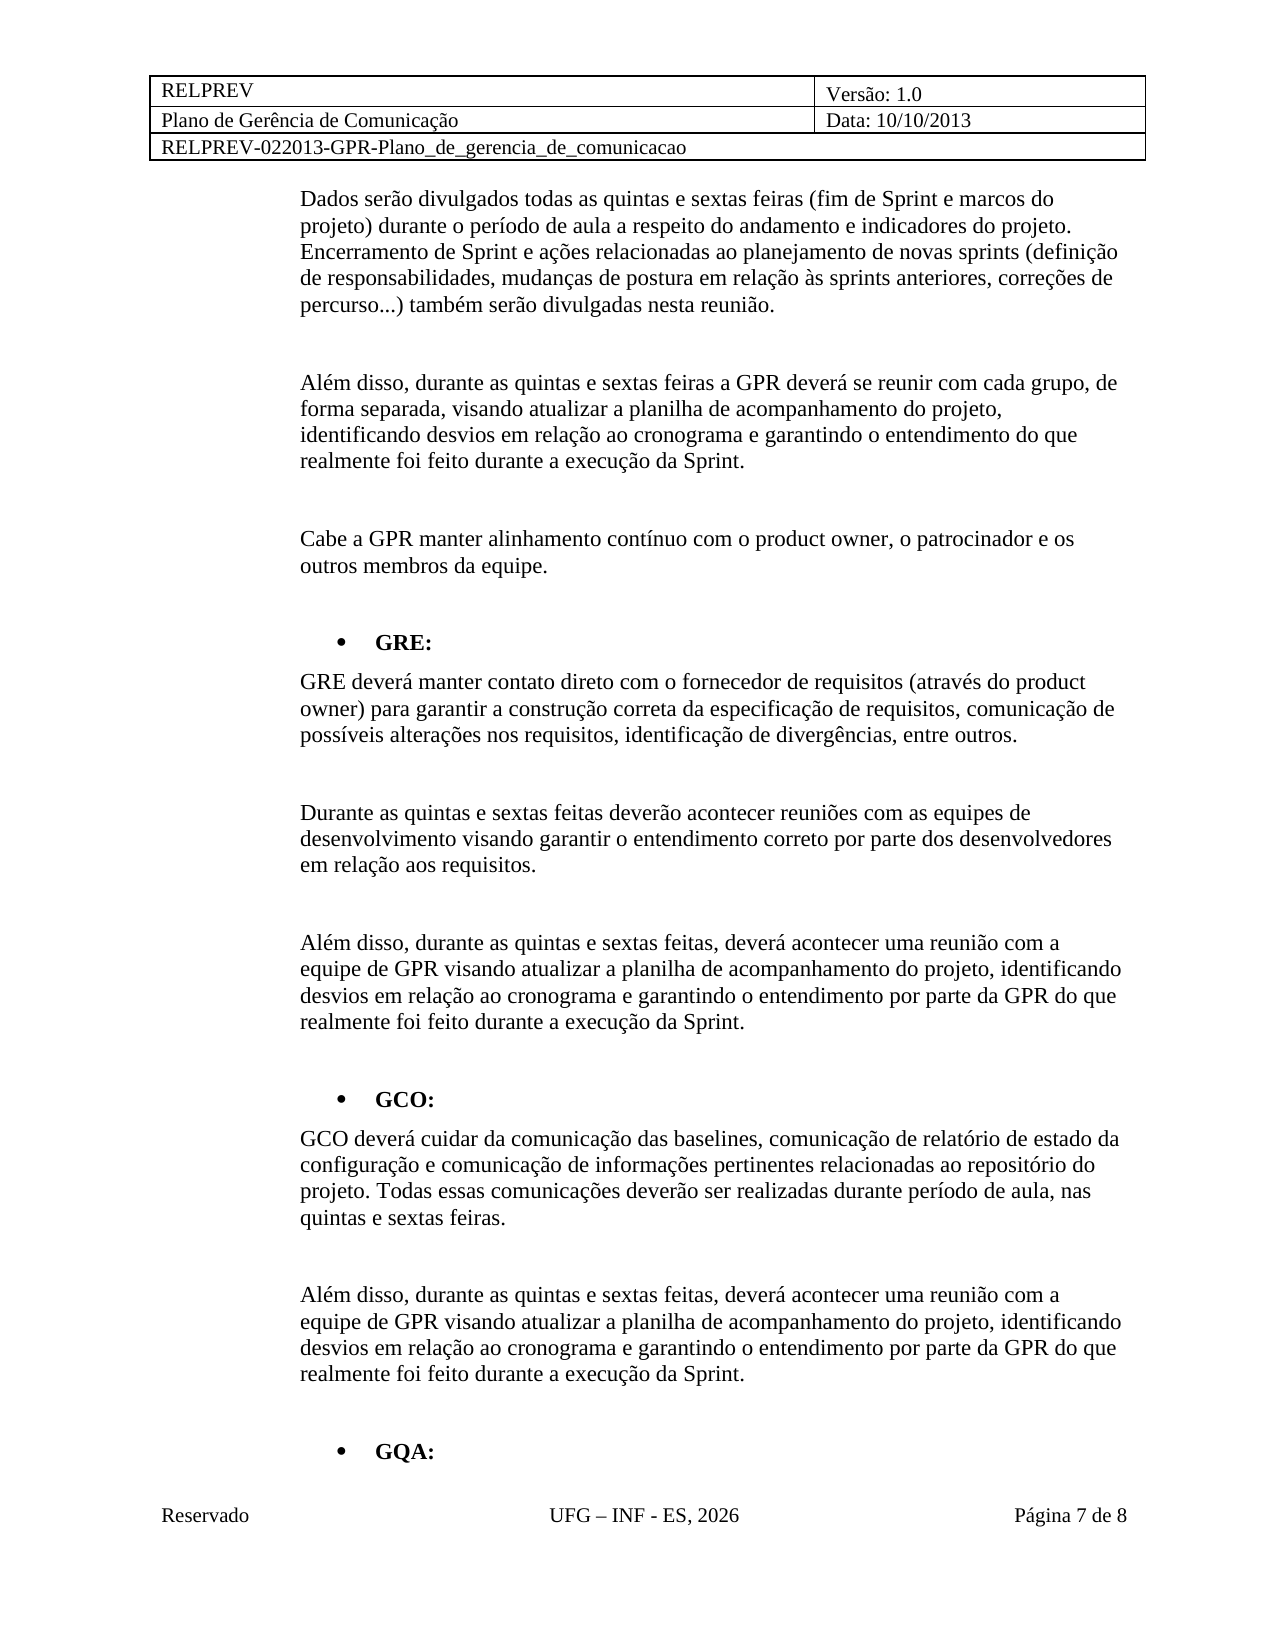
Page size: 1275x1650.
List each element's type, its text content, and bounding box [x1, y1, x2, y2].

list GQA: [337, 1438, 1125, 1464]
text Dados serão divulgados todas as quintas e sextas feiras (fim de Sprint e marcos do projeto) durante o período de aula a respeito do andamento e indicadores do projeto. Encerramento de Sprint e ações relacionadas ao planejamento de novas sprints (definição de responsabilidades, mudanças de postura em relação às sprints anteriores, correções de percurso...) também serão divulgadas nesta reunião. [300, 185, 1125, 317]
list GRE: [337, 629, 1125, 656]
text Durante as quintas e sextas feitas deverão acontecer reuniões com as equipes de desenvolvimento visando garantir o entendimento correto por parte dos desenvolvedores em relação aos requisitos. [300, 799, 1125, 878]
text Além disso, durante as quintas e sextas feiras a GPR deverá se reunir com cada grupo, de forma separada, visando atualizar a planilha de acompanhamento do projeto, identificando desvios em relação ao cronograma e garantindo o entendimento do que realmente foi feito durante a execução da Sprint. [300, 368, 1125, 474]
list GCO: [337, 1086, 1125, 1112]
text Cabe a GPR manter alinhamento contínuo com o product owner, o patrocinador e os outros membros da equipe. [300, 525, 1125, 578]
text Além disso, durante as quintas e sextas feitas, deverá acontecer uma reunião com a equipe de GPR visando atualizar a planilha de acompanhamento do projeto, identificando desvios em relação ao cronograma e garantindo o entendimento por parte da GPR do que realmente foi feito durante a execução da Sprint. [300, 1281, 1125, 1387]
text GRE deverá manter contato direto com o fornecedor de requisitos (através do product owner) para garantir a construção correta da especificação de requisitos, comunicação de possíveis alterações nos requisitos, identificação de divergências, entre outros. [300, 668, 1125, 747]
text Além disso, durante as quintas e sextas feitas, deverá acontecer uma reunião com a equipe de GPR visando atualizar a planilha de acompanhamento do projeto, identificando desvios em relação ao cronograma e garantindo o entendimento por parte da GPR do que realmente foi feito durante a execução da Sprint. [300, 929, 1125, 1034]
text GCO deverá cuidar da comunicação das baselines, comunicação de relatório de estado da configuração e comunicação de informações pertinentes relacionadas ao repositório do projeto. Todas essas comunicações deverão ser realizadas durante período de aula, nas quintas e sextas feiras. [300, 1125, 1125, 1230]
